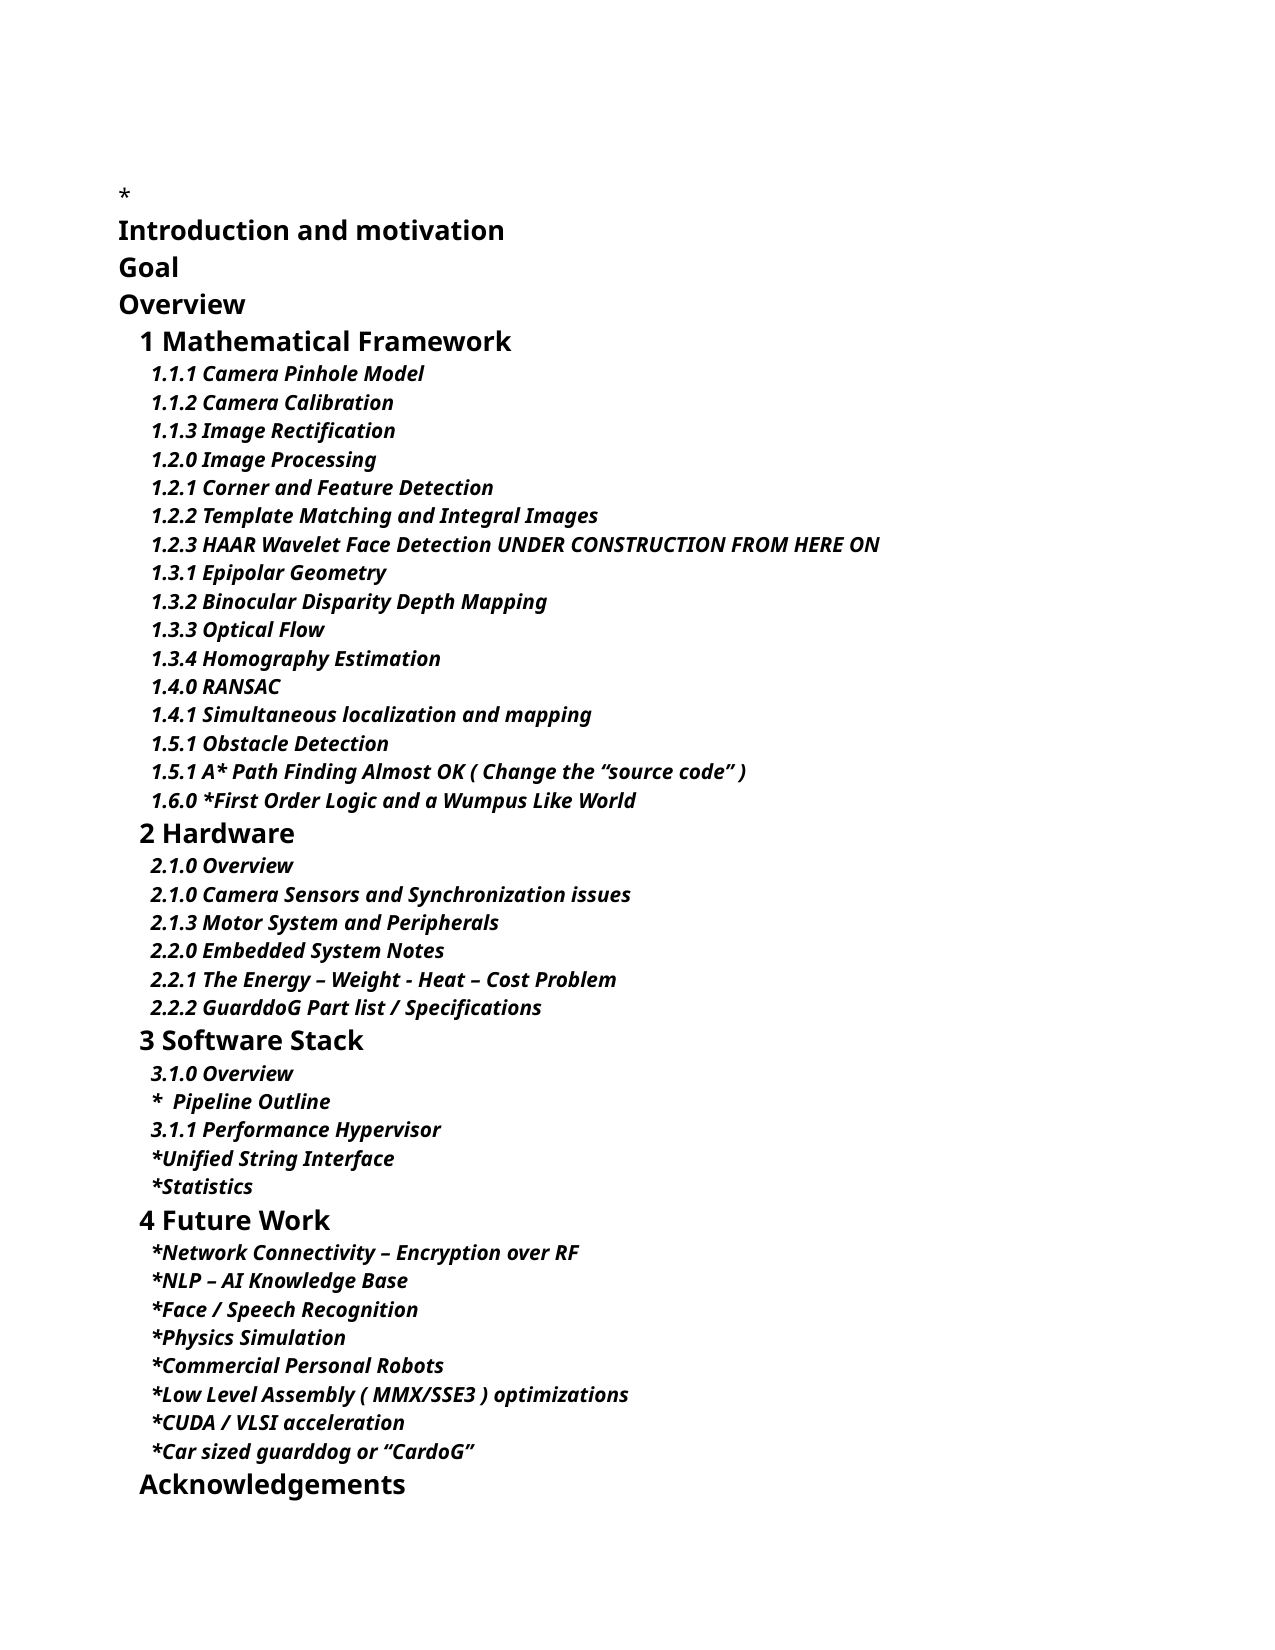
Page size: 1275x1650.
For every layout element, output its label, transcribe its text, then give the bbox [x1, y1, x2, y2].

text 1.5.1 A* Path Finding Almost OK ( Change the “source code” ) [118, 757, 1157, 786]
text 2.1.0 Overview [118, 851, 1157, 880]
text 1.2.2 Template Matching and Integral Images [118, 502, 1157, 530]
text 3.1.1 Performance Hypervisor [118, 1116, 1157, 1144]
text 1 Mathematical Framework [118, 322, 1157, 359]
text * Pipeline Outline [118, 1087, 1157, 1116]
text 2 Hardware [118, 814, 1157, 851]
text *Statistics [118, 1172, 1157, 1201]
text *Physics Simulation [118, 1323, 1157, 1352]
text Overview [118, 286, 1157, 322]
text 1.2.0 Image Processing [118, 445, 1157, 473]
text *Network Connectivity – Encryption over RF [118, 1238, 1157, 1266]
text Goal [118, 249, 1157, 286]
text 1.1.3 Image Rectification [118, 416, 1157, 445]
text 1.1.1 Camera Pinhole Model [118, 359, 1157, 388]
text 1.2.3 HAAR Wavelet Face Detection UNDER CONSTRUCTION FROM HERE ON [118, 530, 1157, 558]
text 1.4.0 RANSAC [118, 672, 1157, 701]
text *CUDA / VLSI acceleration [118, 1408, 1157, 1437]
text 1.2.1 Corner and Feature Detection [118, 473, 1157, 502]
text 4 Future Work [118, 1201, 1157, 1238]
text 3 Software Stack [118, 1022, 1157, 1059]
text 1.4.1 Simultaneous localization and mapping [118, 701, 1157, 729]
text * [118, 181, 1157, 212]
text 3.1.0 Overview [118, 1059, 1157, 1087]
text 1.1.2 Camera Calibration [118, 388, 1157, 416]
text *Unified String Interface [118, 1144, 1157, 1172]
text 2.2.1 The Energy – Weight - Heat – Cost Problem [118, 965, 1157, 993]
text 1.6.0 *First Order Logic and a Wumpus Like World [118, 786, 1157, 814]
text Acknowledgements [118, 1465, 1157, 1502]
text 2.2.0 Embedded System Notes [118, 937, 1157, 965]
text 1.3.2 Binocular Disparity Depth Mapping [118, 587, 1157, 615]
text 1.3.1 Epipolar Geometry [118, 558, 1157, 587]
text 1.5.1 Obstacle Detection [118, 729, 1157, 757]
text 1.3.4 Homography Estimation [118, 644, 1157, 672]
text *Car sized guarddog or “CardoG” [118, 1437, 1157, 1465]
text 2.1.3 Motor System and Peripherals [118, 908, 1157, 937]
text 2.2.2 GuarddoG Part list / Specifications [118, 993, 1157, 1022]
text 2.1.0 Camera Sensors and Synchronization issues [118, 880, 1157, 908]
text *Commercial Personal Robots [118, 1352, 1157, 1380]
text *Low Level Assembly ( MMX/SSE3 ) optimizations [118, 1380, 1157, 1408]
text *Face / Speech Recognition [118, 1295, 1157, 1323]
text 1.3.3 Optical Flow [118, 615, 1157, 644]
text *NLP – AI Knowledge Base [118, 1266, 1157, 1295]
text Introduction and motivation [118, 212, 1157, 249]
